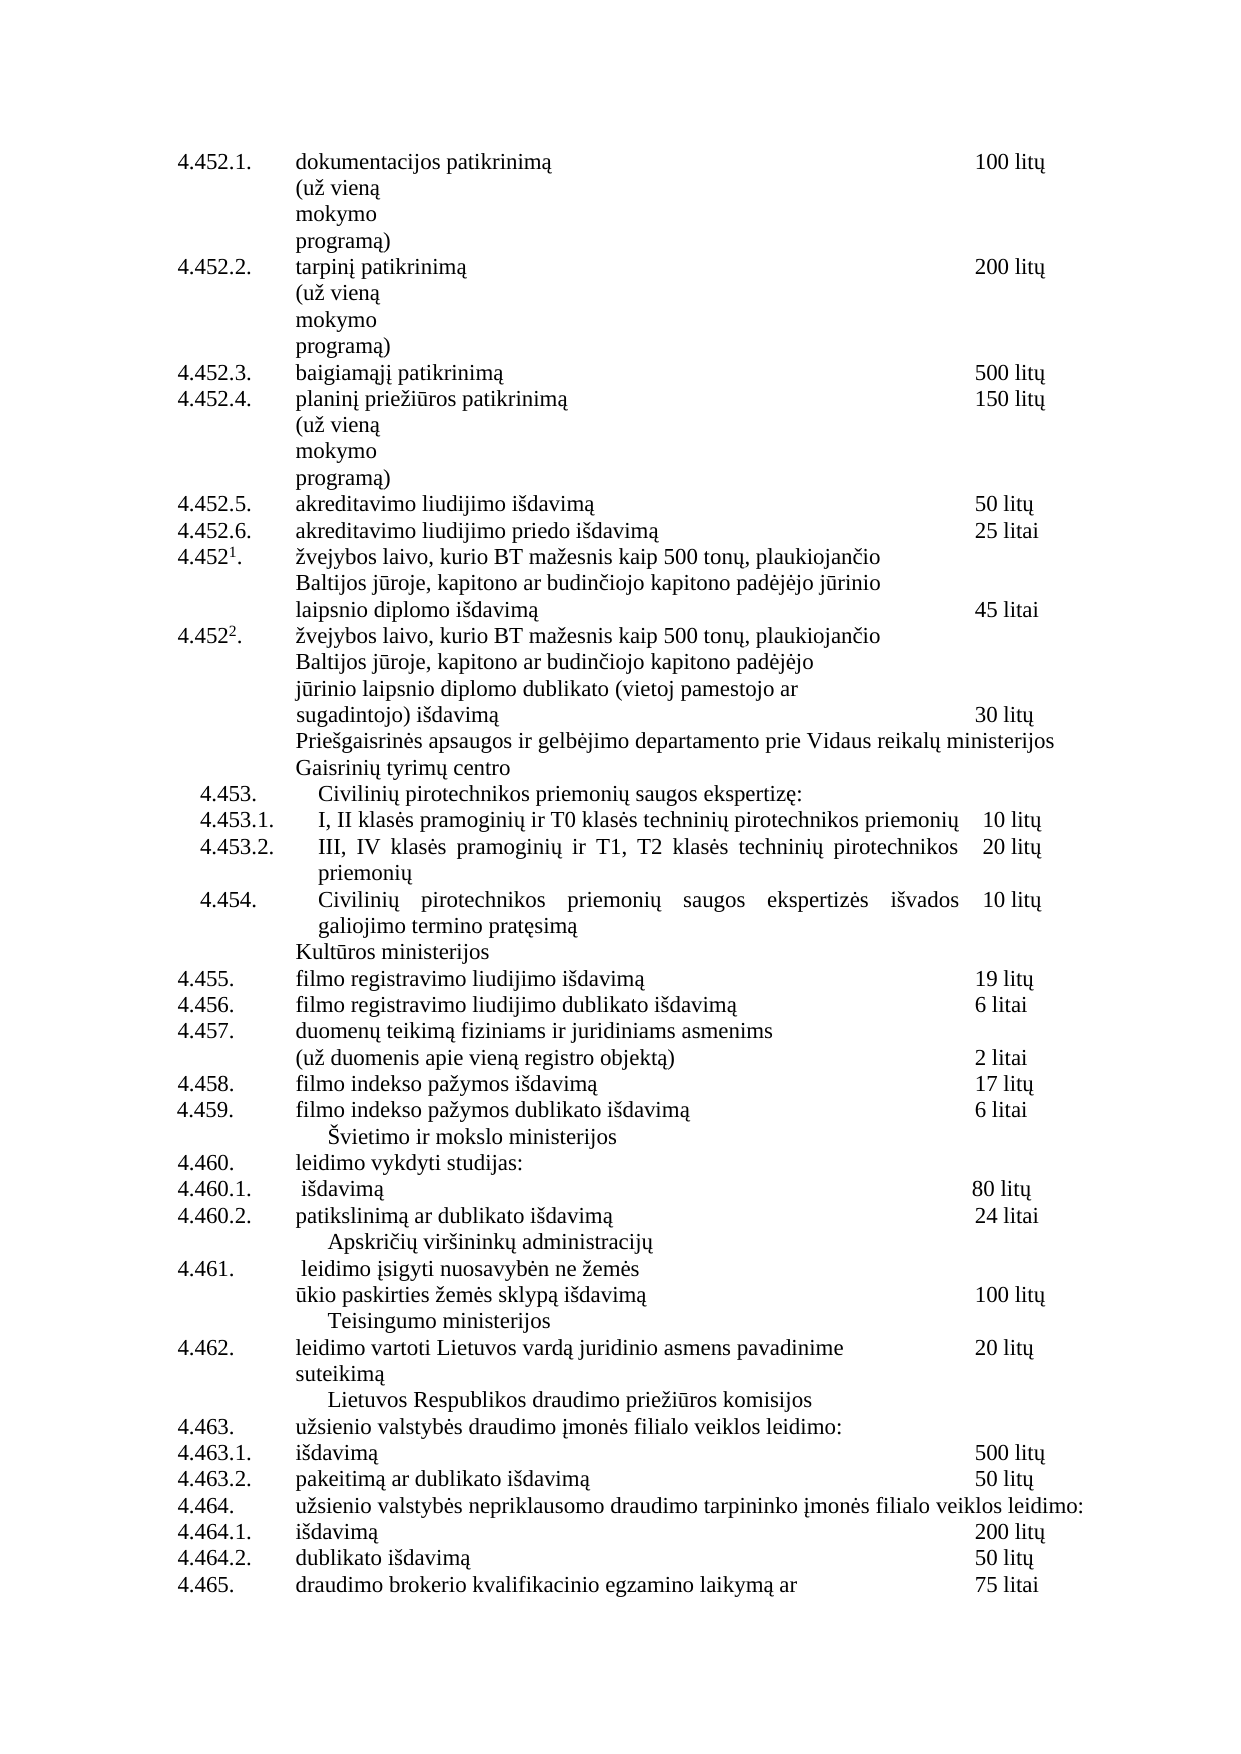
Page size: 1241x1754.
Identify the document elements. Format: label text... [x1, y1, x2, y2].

text mokymo [177, 306, 1122, 332]
text 4.4522. žvejybos laivo, kurio BT mažesnis kaip 500 tonų, plaukiojančio [177, 622, 1122, 648]
text suteikimą [177, 1360, 1122, 1386]
text 4.462. leidimo vartoti Lietuvos vardą juridinio asmens pavadinime 20 litų [177, 1334, 1122, 1360]
table_cell 10 litų [971, 807, 1144, 833]
text 4.455. filmo registravimo liudijimo išdavimą 19 litų [177, 965, 1122, 991]
text Baltijos jūroje, kapitono ar budinčiojo kapitono padėjėjo jūrinio [177, 569, 1122, 596]
table_cell 10 litų [971, 886, 1144, 938]
text 4.4521. žvejybos laivo, kurio BT mažesnis kaip 500 tonų, plaukiojančio [177, 543, 1122, 569]
text 4.460.2. patikslinimą ar dublikato išdavimą 24 litai [177, 1202, 1122, 1228]
table_header Civilinių pirotechnikos priemonių saugos ekspertizę: [307, 780, 971, 807]
text (už duomenis apie vieną registro objektą) 2 litai [177, 1044, 1122, 1070]
text 4.456. filmo registravimo liudijimo dublikato išdavimą 6 litai [177, 991, 1122, 1017]
text jūrinio laipsnio diplomo dublikato (vietoj pamestojo ar [177, 675, 1122, 701]
table_cell III, IV klasės pramoginių ir T1, T2 klasės techninių pirotechnikos priemonių [307, 833, 971, 886]
text mokymo [177, 438, 1122, 464]
text (už vieną [177, 174, 1122, 200]
text mokymo [177, 200, 1122, 227]
text 4.452.5. akreditavimo liudijimo išdavimą 50 litų [177, 490, 1122, 517]
table_cell I, II klasės pramoginių ir T0 klasės techninių pirotechnikos priemonių [307, 807, 971, 833]
text (už vieną [177, 411, 1122, 438]
text Baltijos jūroje, kapitono ar budinčiojo kapitono padėjėjo [177, 648, 1122, 675]
text 4.460.1. išdavimą 80 litų [177, 1176, 1122, 1202]
text programą) [177, 464, 1122, 490]
text 4.457. duomenų teikimą fiziniams ir juridiniams asmenims [177, 1017, 1122, 1044]
text laipsnio diplomo išdavimą 45 litai [177, 596, 1122, 622]
text 4.461. leidimo įsigyti nuosavybėn ne žemės [177, 1254, 1122, 1281]
text Švietimo ir mokslo ministerijos [252, 1123, 1122, 1149]
text Lietuvos Respublikos draudimo priežiūros komisijos [252, 1386, 1122, 1413]
text 4.459. filmo indekso pažymos dublikato išdavimą 6 litai [177, 1096, 1122, 1123]
table_cell Civilinių pirotechnikos priemonių saugos ekspertizės išvados galiojimo termino pratęsimą [307, 886, 971, 938]
table_cell 4.453.1. [189, 807, 307, 833]
text 4.464. užsienio valstybės nepriklausomo draudimo tarpininko įmonės filialo veiklos leidimo: [177, 1492, 1122, 1518]
text 4.464.1. išdavimą 200 litų [177, 1518, 1122, 1544]
text 4.452.1. dokumentacijos patikrinimą 100 litų [177, 148, 1122, 174]
text 4.463. užsienio valstybės draudimo įmonės filialo veiklos leidimo: [177, 1413, 1122, 1439]
text 4.452.6. akreditavimo liudijimo priedo išdavimą 25 litai [177, 517, 1122, 543]
text 4.452.3. baigiamąjį patikrinimą 500 litų [177, 358, 1122, 385]
text (už vieną [177, 279, 1122, 306]
text 4.463.1. išdavimą 500 litų [177, 1439, 1122, 1465]
text programą) [177, 227, 1122, 253]
text 4.463.2. pakeitimą ar dublikato išdavimą 50 litų [177, 1465, 1122, 1492]
text 4.452.4. planinį priežiūros patikrinimą 150 litų [177, 385, 1122, 411]
text 4.465. draudimo brokerio kvalifikacinio egzamino laikymą ar 75 litai [177, 1571, 1122, 1597]
text Teisingumo ministerijos [252, 1307, 1122, 1334]
text Kultūros ministerijos [177, 938, 1122, 965]
text 4.458. filmo indekso pažymos išdavimą 17 litų [177, 1070, 1122, 1096]
table_cell 20 litų [971, 833, 1144, 886]
text 4.452.2. tarpinį patikrinimą 200 litų [177, 253, 1122, 279]
text 4.460. leidimo vykdyti studijas: [177, 1149, 1122, 1176]
table_cell 4.454. [189, 886, 307, 938]
text Gaisrinių tyrimų centro [177, 754, 1122, 780]
text Apskričių viršininkų administracijų [252, 1228, 1122, 1254]
table_header 4.453. [189, 780, 307, 807]
table_cell 4.453.2. [189, 833, 307, 886]
table_header [971, 780, 1144, 807]
text sugadintojo) išdavimą 30 litų [296, 701, 1122, 727]
text ūkio paskirties žemės sklypą išdavimą 100 litų [177, 1281, 1122, 1307]
text 4.464.2. dublikato išdavimą 50 litų [177, 1544, 1122, 1571]
text programą) [177, 332, 1122, 358]
text Priešgaisrinės apsaugos ir gelbėjimo departamento prie Vidaus reikalų ministerijos [177, 727, 1122, 754]
